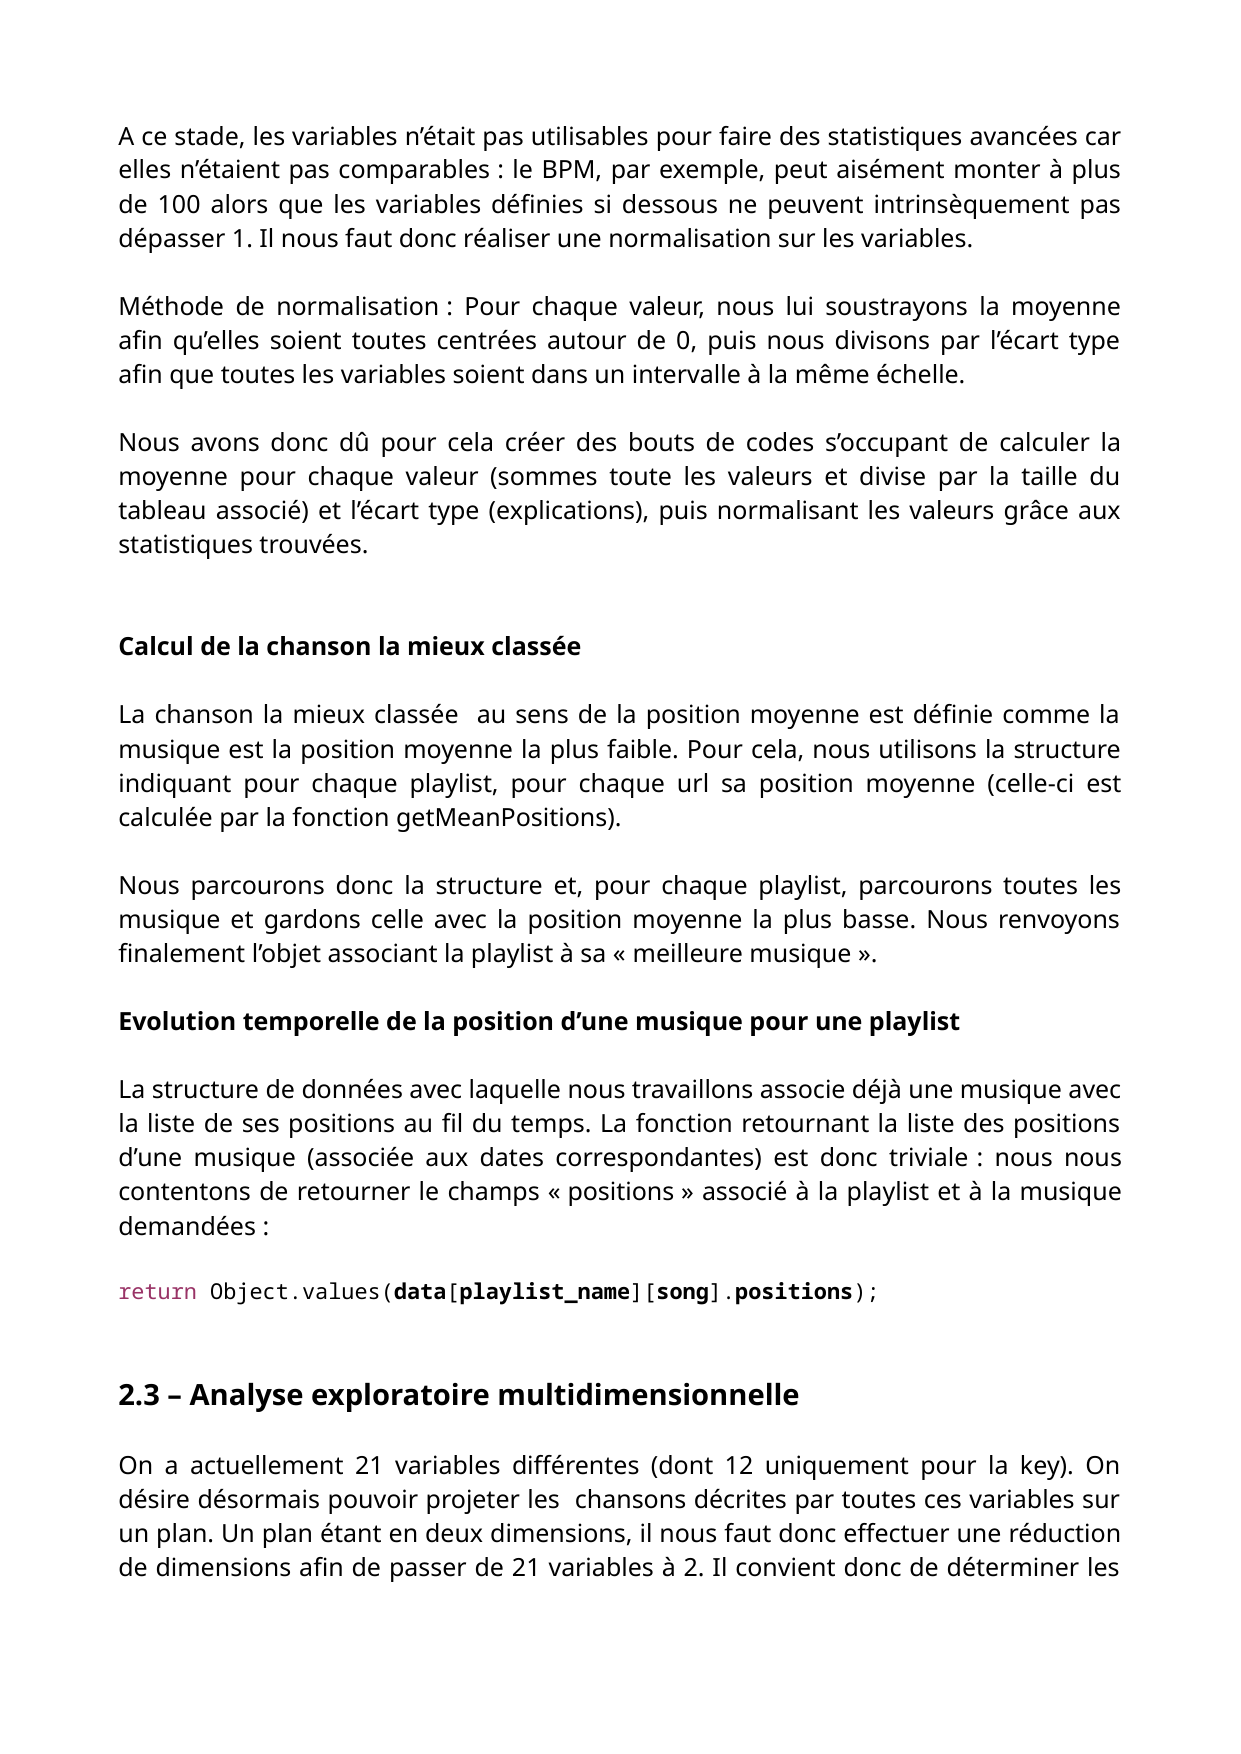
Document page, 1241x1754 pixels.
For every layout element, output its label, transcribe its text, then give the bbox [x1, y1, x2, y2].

text 2.3 – Analyse exploratoire multidimensionnelle [118, 1374, 1122, 1414]
text Evolution temporelle de la position d’une musique pour une playlist [118, 1004, 1122, 1038]
text On a actuellement 21 variables différentes (dont 12 uniquement pour la key). On désire désormais pouvoir projeter les chansons décrites par toutes ces variables sur un plan. Un plan étant en deux dimensions, il nous faut donc effectuer une réduction de dimensions afin de passer de 21 variables à 2. Il convient donc de déterminer les [118, 1448, 1122, 1584]
text La structure de données avec laquelle nous travaillons associe déjà une musique avec la liste de ses positions au fil du temps. La fonction retournant la liste des positions d’une musique (associée aux dates correspondantes) est donc triviale : nous nous contentons de retourner le champs « positions » associé à la playlist et à la musique demandées : [118, 1072, 1122, 1242]
text Calcul de la chanson la mieux classée [118, 629, 1122, 663]
text return Object.values(data[playlist_name][song].positions); [118, 1276, 1122, 1306]
text Méthode de normalisation : Pour chaque valeur, nous lui soustrayons la moyenne afin qu’elles soient toutes centrées autour de 0, puis nous divisons par l’écart type afin que toutes les variables soient dans un intervalle à la même échelle. [118, 288, 1122, 391]
text Nous parcourons donc la structure et, pour chaque playlist, parcourons toutes les musique et gardons celle avec la position moyenne la plus basse. Nous renvoyons finalement l’objet associant la playlist à sa « meilleure musique ». [118, 867, 1122, 970]
text Nous avons donc dû pour cela créer des bouts de codes s’occupant de calculer la moyenne pour chaque valeur (sommes toute les valeurs et divise par la taille du tableau associé) et l’écart type (explications), puis normalisant les valeurs grâce aux statistiques trouvées. [118, 425, 1122, 561]
text A ce stade, les variables n’était pas utilisables pour faire des statistiques avancées car elles n’étaient pas comparables : le BPM, par exemple, peut aisément monter à plus de 100 alors que les variables définies si dessous ne peuvent intrinsèquement pas dépasser 1. Il nous faut donc réaliser une normalisation sur les variables. [118, 118, 1122, 254]
text La chanson la mieux classée au sens de la position moyenne est définie comme la musique est la position moyenne la plus faible. Pour cela, nous utilisons la structure indiquant pour chaque playlist, pour chaque url sa position moyenne (celle-ci est calculée par la fonction getMeanPositions). [118, 697, 1122, 833]
